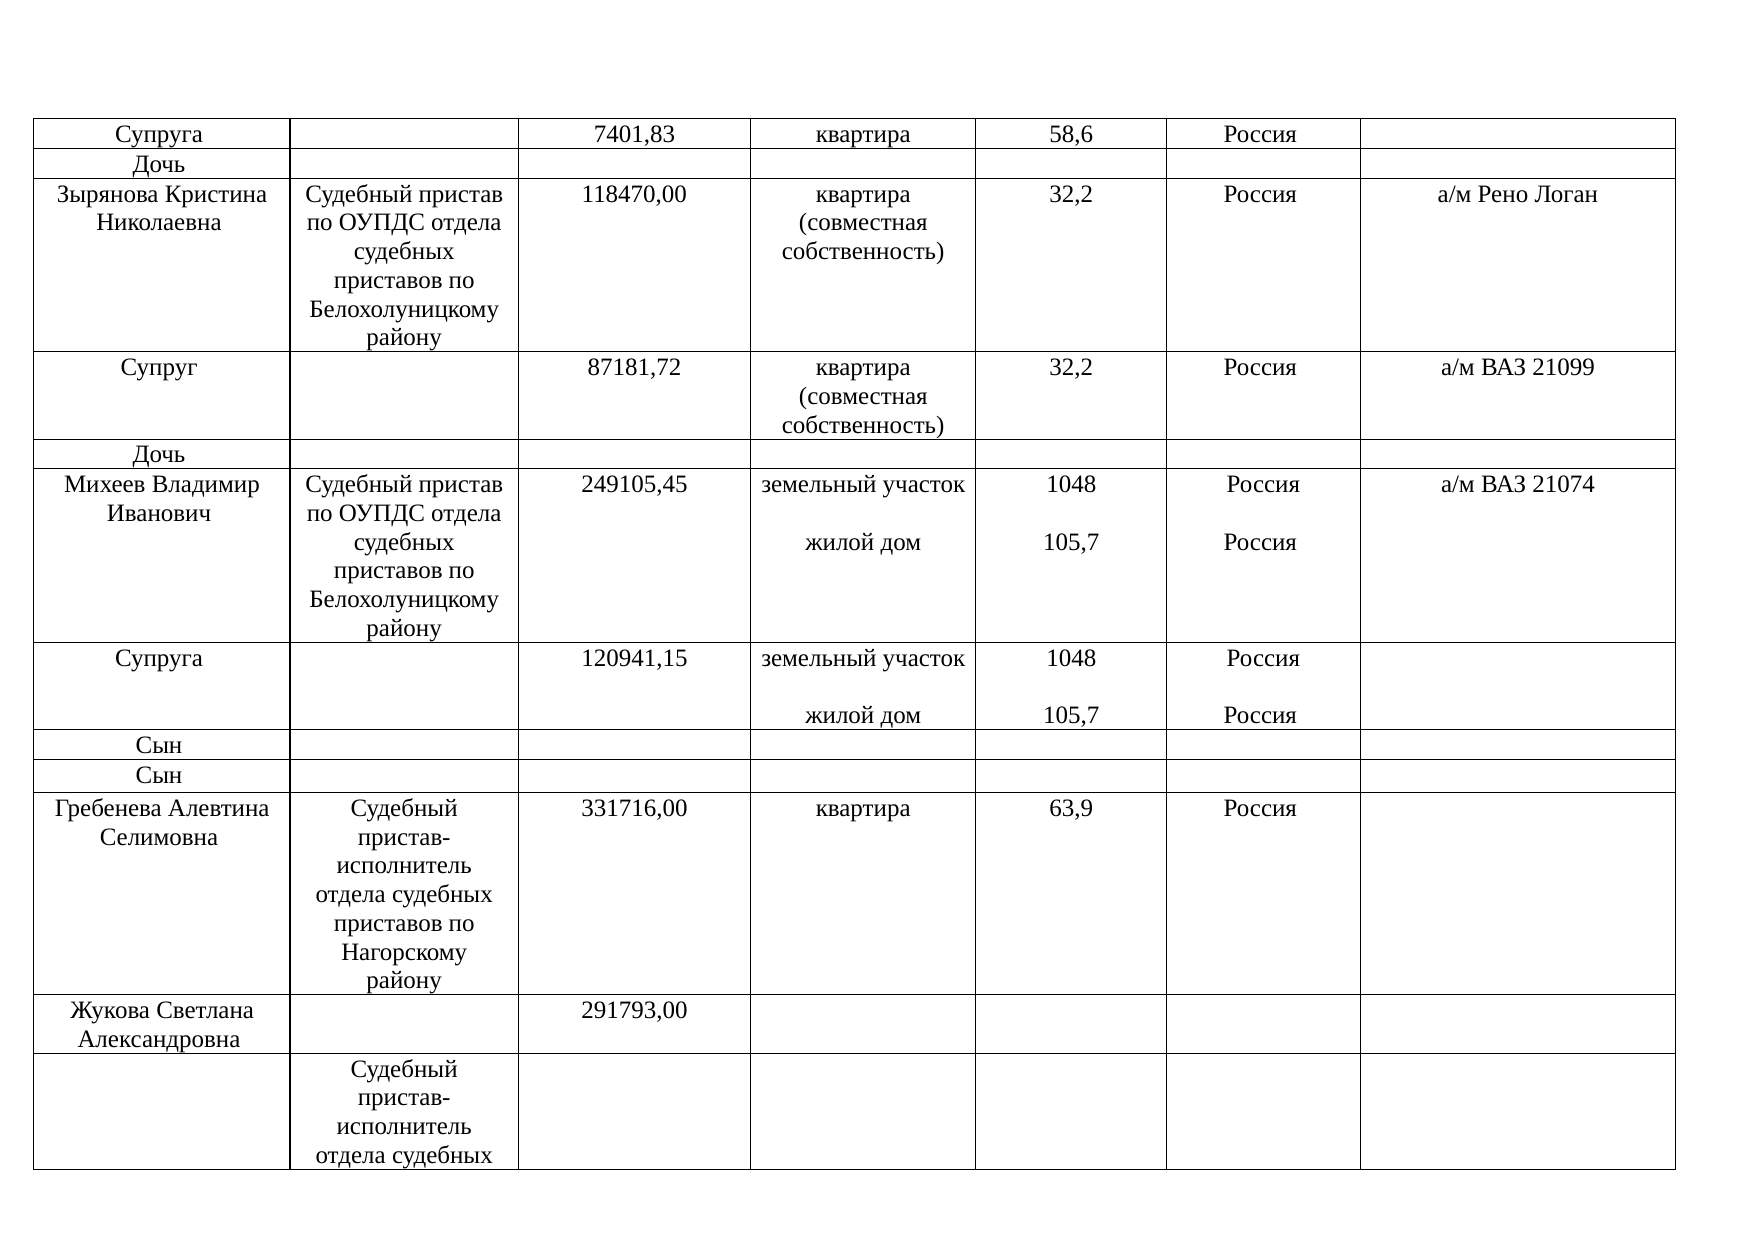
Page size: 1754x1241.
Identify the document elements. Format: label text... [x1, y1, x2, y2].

table_cell [1361, 149, 1675, 178]
table_cell [519, 730, 750, 759]
table_cell [1680, 468, 1686, 642]
table_cell [1680, 642, 1686, 729]
table_cell 331716,00 [519, 793, 750, 994]
table_cell а/м ВАЗ 21074 [1361, 469, 1675, 642]
table_cell Судебный пристав по ОУПДС отдела судебных приставов по Белохолуницкому району [291, 469, 518, 642]
table_cell [1167, 995, 1360, 1053]
table_cell [751, 730, 975, 759]
table_cell [976, 149, 1166, 178]
table_cell Россия [1167, 119, 1360, 148]
table_cell Зырянова Кристина Николаевна [34, 179, 289, 351]
table_cell 249105,45 [519, 469, 750, 642]
table_cell квартира [751, 793, 975, 994]
table_cell [291, 730, 518, 759]
table_cell [1676, 994, 1680, 1053]
table_cell 118470,00 [519, 179, 750, 351]
table_cell Судебный пристав по ОУПДС отдела судебных приставов по Белохолуницкому району [291, 179, 518, 351]
table_cell Супруга [34, 119, 289, 148]
table_cell [1676, 729, 1680, 759]
table_cell [1361, 793, 1675, 994]
table_cell [519, 440, 750, 468]
table_cell Жукова Светлана Александровна [34, 995, 289, 1053]
table_cell 291793,00 [519, 995, 750, 1053]
table_cell Сын [34, 730, 289, 759]
table_cell [1676, 468, 1680, 642]
table_cell Россия [1167, 793, 1360, 994]
table_cell [1680, 118, 1686, 148]
table_cell [291, 760, 518, 792]
table_cell [1680, 759, 1686, 792]
table_cell [1680, 351, 1686, 438]
table_cell [976, 995, 1166, 1053]
table_cell [29, 118, 33, 148]
table_cell [1167, 440, 1360, 468]
table_cell [1680, 792, 1686, 994]
table_cell [29, 994, 33, 1053]
table_cell [1361, 119, 1675, 148]
table_cell квартира (совместная собственность) [751, 352, 975, 438]
table_cell Судебный пристав-исполнитель отдела судебных приставов по Нагорскому району [291, 793, 518, 994]
table_cell [29, 468, 33, 642]
table_cell [291, 352, 518, 438]
table_cell [1680, 994, 1686, 1053]
table_cell [1361, 995, 1675, 1053]
table_cell [291, 995, 518, 1053]
table_cell [751, 760, 975, 792]
table_cell квартира [751, 119, 975, 148]
table_cell [1680, 729, 1686, 759]
table_cell 63,9 [976, 793, 1166, 994]
table_cell Михеев Владимир Иванович [34, 469, 289, 642]
table_cell 1048 105,7 [976, 643, 1166, 729]
table_cell [976, 440, 1166, 468]
table_cell а/м Рено Логан [1361, 179, 1675, 351]
table_cell [519, 149, 750, 178]
table_cell [29, 351, 33, 438]
table_cell [1676, 792, 1680, 994]
table_cell [291, 149, 518, 178]
table_cell 120941,15 [519, 643, 750, 729]
table_cell Гребенева Алевтина Селимовна [34, 793, 289, 994]
table_cell [34, 1054, 289, 1169]
table_cell [29, 642, 33, 729]
table_cell [1676, 439, 1680, 468]
table_cell 32,2 [976, 179, 1166, 351]
table_cell Россия [1167, 179, 1360, 351]
table_cell [291, 643, 518, 729]
table_cell [1676, 1053, 1680, 1169]
table_cell [1361, 643, 1675, 729]
table_cell [751, 440, 975, 468]
table_cell [29, 792, 33, 994]
table_cell [29, 439, 33, 468]
table_cell [29, 148, 33, 178]
table_cell Супруг [34, 352, 289, 438]
table_cell [291, 440, 518, 468]
table_cell а/м ВАЗ 21099 [1361, 352, 1675, 438]
table_cell [1676, 642, 1680, 729]
table_cell [1676, 118, 1680, 148]
table_cell Сын [34, 760, 289, 792]
table_cell [1680, 178, 1686, 351]
table_cell 1048 105,7 [976, 469, 1166, 642]
table_cell [1167, 730, 1360, 759]
table_cell земельный участок жилой дом [751, 469, 975, 642]
table_cell [1676, 148, 1680, 178]
table_cell 7401,83 [519, 119, 750, 148]
table_cell [29, 759, 33, 792]
table_cell [1676, 351, 1680, 438]
table_cell 87181,72 [519, 352, 750, 438]
table_cell 32,2 [976, 352, 1166, 438]
table_cell [1680, 1053, 1686, 1169]
table_cell [519, 1054, 750, 1169]
table_cell [29, 729, 33, 759]
table_cell [29, 178, 33, 351]
table_cell [976, 1054, 1166, 1169]
table_cell Дочь [34, 440, 289, 468]
table_cell Судебный пристав-исполнитель отдела судебных [291, 1054, 518, 1169]
table_cell 58,6 [976, 119, 1166, 148]
table_cell [291, 119, 518, 148]
table_cell Россия Россия [1167, 643, 1360, 729]
table_cell [1167, 1054, 1360, 1169]
table_cell [1680, 148, 1686, 178]
table_cell [1361, 760, 1675, 792]
table_cell Россия [1167, 352, 1360, 438]
table_cell [29, 1053, 33, 1169]
table_cell [1167, 149, 1360, 178]
table_cell [751, 995, 975, 1053]
table_cell [751, 149, 975, 178]
table_cell [1167, 760, 1360, 792]
table_cell [1680, 439, 1686, 468]
table_cell [1361, 730, 1675, 759]
table_cell Россия Россия [1167, 469, 1360, 642]
table_cell Дочь [34, 149, 289, 178]
table_cell земельный участок жилой дом [751, 643, 975, 729]
table_cell Супруга [34, 643, 289, 729]
table_cell [1676, 759, 1680, 792]
table_cell [519, 760, 750, 792]
table_cell [751, 1054, 975, 1169]
table_cell [976, 760, 1166, 792]
table_cell [976, 730, 1166, 759]
table_cell [1361, 1054, 1675, 1169]
table_cell квартира (совместная собственность) [751, 179, 975, 351]
table_cell [1361, 440, 1675, 468]
table_cell [1676, 178, 1680, 351]
